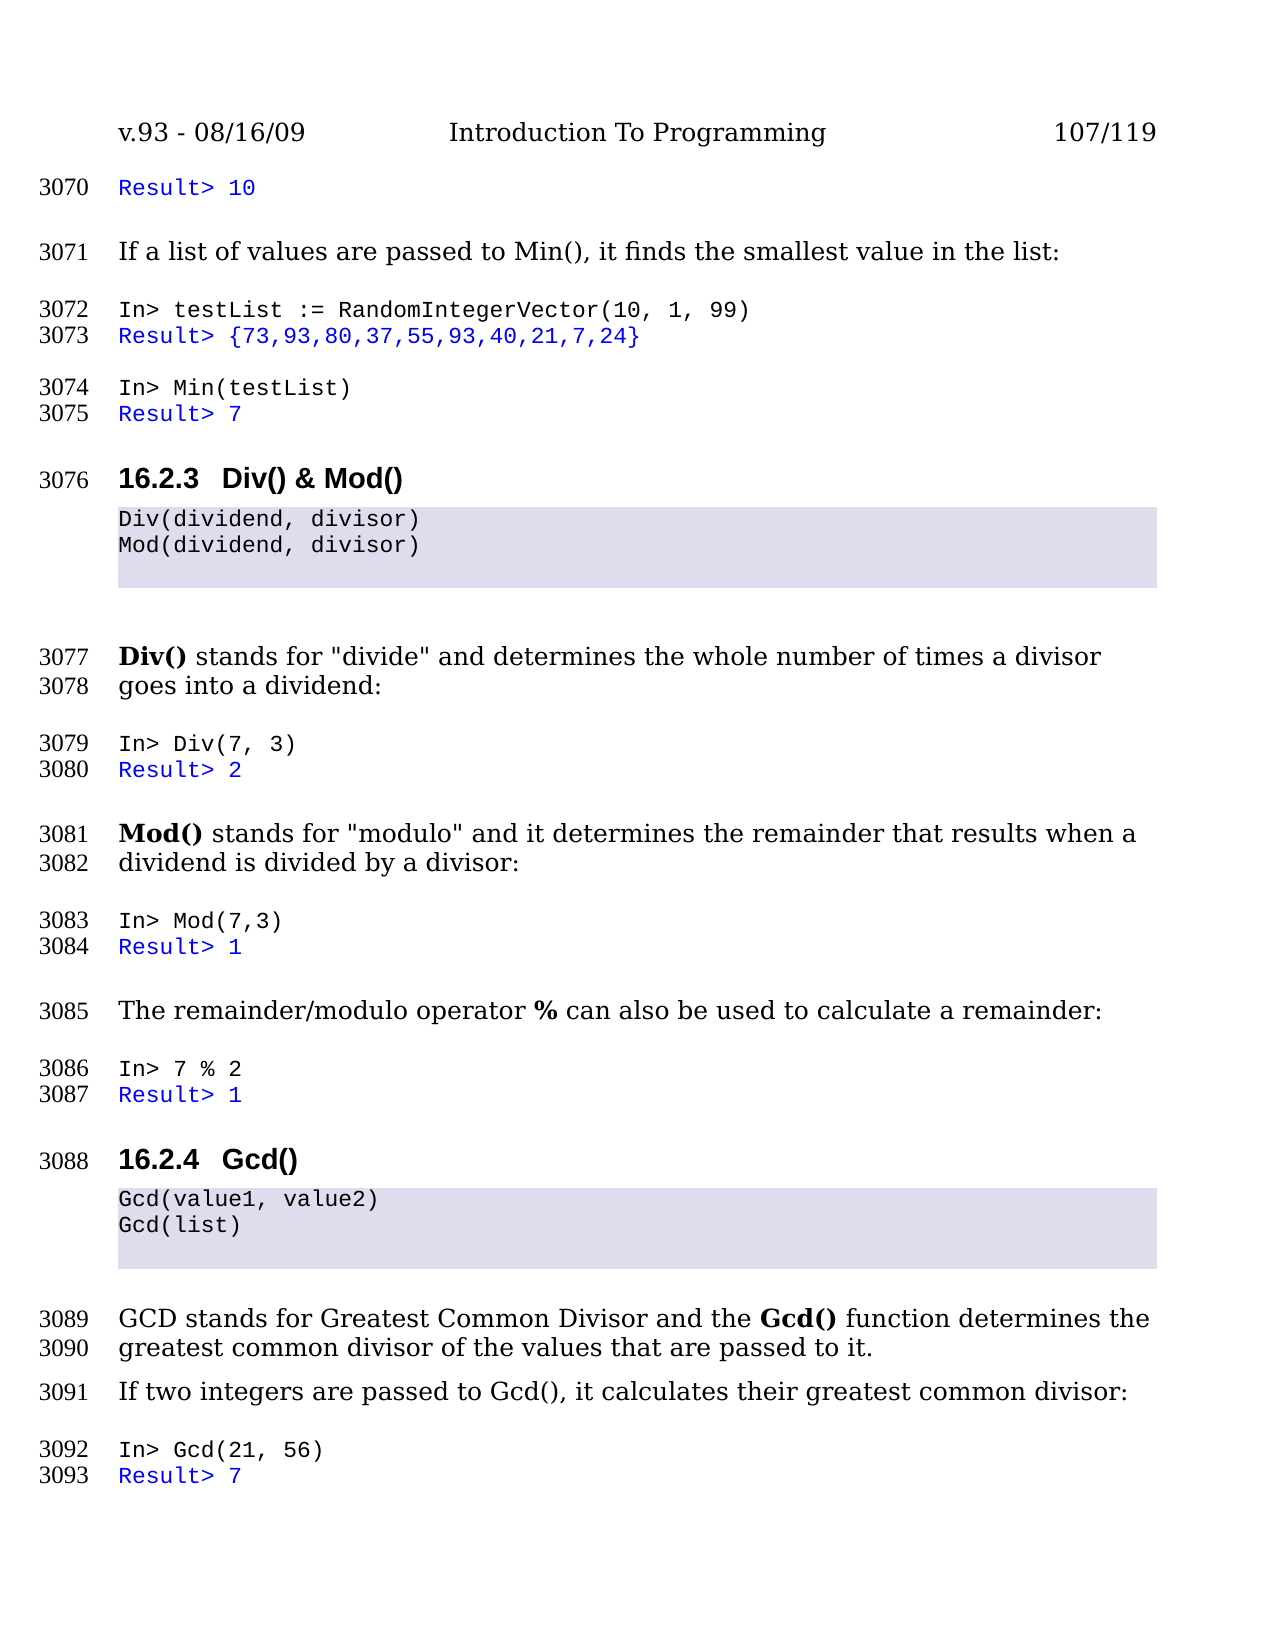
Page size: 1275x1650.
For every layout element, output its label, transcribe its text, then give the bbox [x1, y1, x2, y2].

table_header Div(dividend, divisor) Mod(dividend, divisor) [118, 507, 1157, 588]
text Result> 10 [118, 177, 1157, 203]
text GCD stands for Greatest Common Divisor and the Gcd() function determines the greatest common divisor of the values that are passed to it. [118, 1304, 1157, 1363]
text Result> 2 [118, 758, 1157, 784]
text Result> {73,93,80,37,55,93,40,21,7,24} [118, 325, 1157, 351]
text Div() stands for "divide" and determines the whole number of times a divisor goes into a dividend: [118, 641, 1157, 700]
text Mod() stands for "modulo" and it determines the remainder that results when a dividend is divided by a divisor: [118, 819, 1157, 877]
text In> Mod(7,3) [118, 909, 1157, 935]
text Result> 7 [118, 402, 1157, 428]
text Result> 7 [118, 1465, 1157, 1491]
text In> 7 % 2 [118, 1057, 1157, 1083]
subtitle Div() & Mod() [118, 461, 1157, 495]
text In> testList := RandomIntegerVector(10, 1, 99) [118, 299, 1157, 325]
text The remainder/modulo operator % can also be used to calculate a remainder: [118, 996, 1157, 1025]
text Result> 1 [118, 935, 1157, 961]
table_header Gcd(value1, value2) Gcd(list) [118, 1188, 1157, 1269]
text In> Gcd(21, 56) [118, 1439, 1157, 1465]
text If two integers are passed to Gcd(), it calculates their greatest common divisor: [118, 1378, 1157, 1407]
text If a list of values are passed to Min(), it finds the smallest value in the list: [118, 238, 1157, 267]
subtitle Gcd() [118, 1142, 1157, 1176]
text In> Div(7, 3) [118, 732, 1157, 758]
text In> Min(testList) [118, 377, 1157, 402]
text Result> 1 [118, 1083, 1157, 1109]
